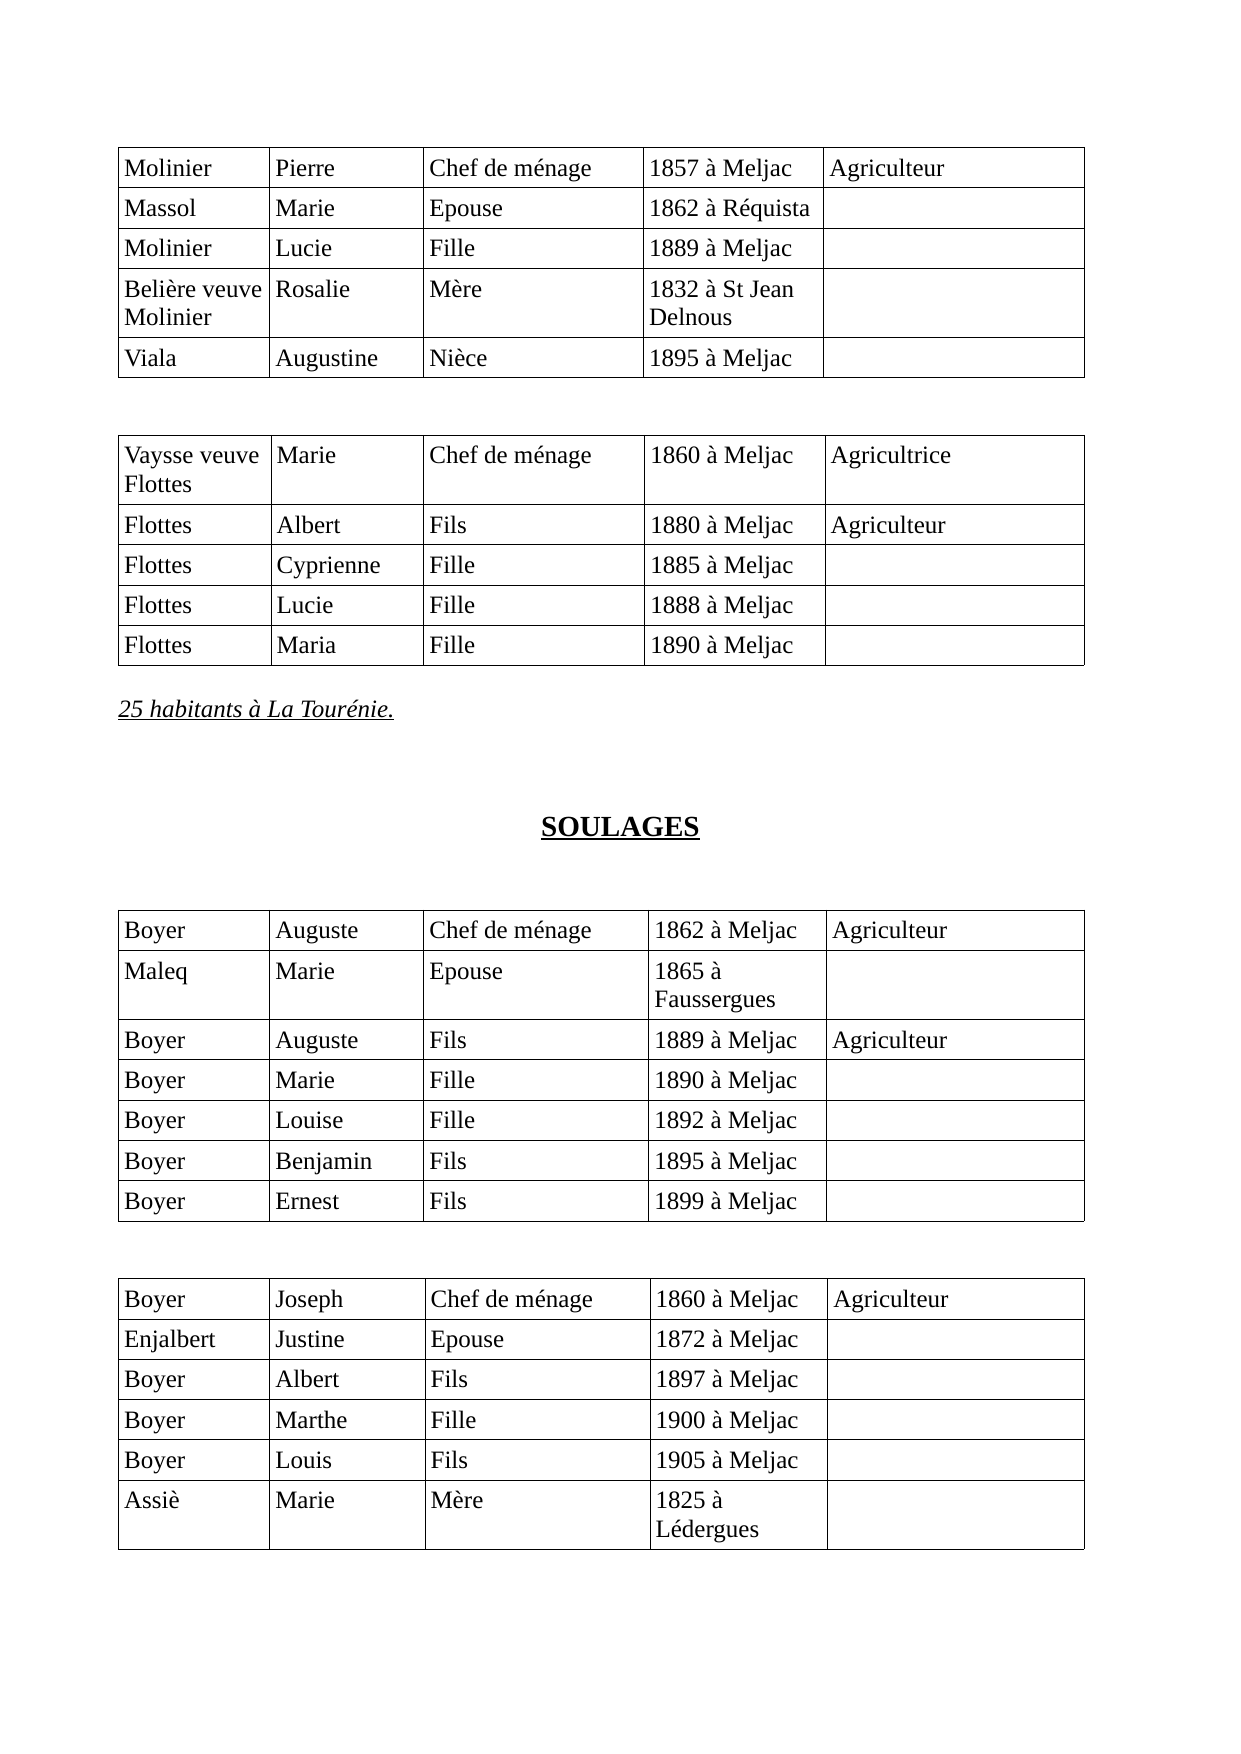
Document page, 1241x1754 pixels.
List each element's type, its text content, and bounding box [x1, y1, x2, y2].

table_cell [827, 1060, 1084, 1099]
table_header Marie [272, 436, 423, 504]
table_header Molinier [119, 148, 269, 187]
table_cell Maleq [119, 951, 269, 1019]
table_cell Marie [270, 188, 423, 227]
table_cell 1890 à Meljac [649, 1060, 826, 1099]
table_cell 1892 à Meljac [649, 1101, 826, 1140]
table_cell Fils [426, 1440, 650, 1480]
table_cell Mère [424, 269, 643, 337]
table_cell Auguste [270, 1020, 423, 1059]
table_header Boyer [119, 1279, 269, 1318]
table_header Chef de ménage [424, 148, 643, 187]
table_cell [828, 1481, 1084, 1549]
table_cell 1889 à Meljac [644, 229, 823, 268]
table_cell 1865 à Faussergues [649, 951, 826, 1019]
table_cell Boyer [119, 1440, 269, 1480]
table_header 1862 à Meljac [649, 911, 826, 950]
table_cell Fille [424, 1101, 648, 1140]
table_cell Cyprienne [272, 545, 423, 584]
table_cell Boyer [119, 1101, 269, 1140]
table_cell [824, 338, 1084, 377]
table_cell Massol [119, 188, 269, 227]
table_cell Marthe [270, 1400, 425, 1439]
text SOULAGES [118, 809, 1122, 842]
table_cell Assiè [119, 1481, 269, 1549]
table_cell Agriculteur [826, 505, 1084, 544]
table_cell Flottes [119, 586, 271, 625]
table_cell [826, 586, 1084, 625]
table_cell [826, 545, 1084, 584]
table_cell Boyer [119, 1060, 269, 1099]
table_cell Epouse [426, 1320, 650, 1359]
table_header Agriculteur [828, 1279, 1084, 1318]
table_cell 1900 à Meljac [651, 1400, 827, 1439]
table_cell [828, 1360, 1084, 1399]
table_cell [827, 951, 1084, 1019]
table_header Agriculteur [824, 148, 1084, 187]
table_cell Boyer [119, 1020, 269, 1059]
table_cell Fils [424, 1141, 648, 1180]
table_cell Ernest [270, 1181, 423, 1221]
table_cell Fille [424, 626, 644, 665]
table_cell Boyer [119, 1141, 269, 1180]
table_cell Boyer [119, 1400, 269, 1439]
table_header Chef de ménage [426, 1279, 650, 1318]
table_cell 1825 à Lédergues [651, 1481, 827, 1549]
table_cell Fille [424, 586, 644, 625]
table_cell Justine [270, 1320, 425, 1359]
table_cell Marie [270, 1060, 423, 1099]
table_cell [828, 1440, 1084, 1480]
table_cell Enjalbert [119, 1320, 269, 1359]
table_header Agriculteur [827, 911, 1084, 950]
table_cell Mère [426, 1481, 650, 1549]
table_header 1860 à Meljac [651, 1279, 827, 1318]
table_cell Lucie [270, 229, 423, 268]
table_cell Augustine [270, 338, 423, 377]
table_cell 1899 à Meljac [649, 1181, 826, 1221]
table_cell Fille [426, 1400, 650, 1439]
table_cell Molinier [119, 229, 269, 268]
table_cell [827, 1101, 1084, 1140]
table_cell [828, 1320, 1084, 1359]
table_cell Fils [424, 1020, 648, 1059]
table_cell Lucie [272, 586, 423, 625]
table_cell Benjamin [270, 1141, 423, 1180]
table_cell 1895 à Meljac [649, 1141, 826, 1180]
table_header Vaysse veuve Flottes [119, 436, 271, 504]
table_header Auguste [270, 911, 423, 950]
table_cell Agriculteur [827, 1020, 1084, 1059]
text 25 habitants à La Tourénie. [118, 694, 1122, 723]
table_cell [827, 1181, 1084, 1221]
table_cell 1889 à Meljac [649, 1020, 826, 1059]
table_cell Epouse [424, 188, 643, 227]
table_cell 1890 à Meljac [645, 626, 825, 665]
table_cell Fille [424, 229, 643, 268]
table_cell Flottes [119, 545, 271, 584]
table_cell Marie [270, 951, 423, 1019]
table_header 1860 à Meljac [645, 436, 825, 504]
table_cell Fille [424, 1060, 648, 1099]
table_cell [824, 269, 1084, 337]
table_cell Louis [270, 1440, 425, 1480]
table_cell 1862 à Réquista [644, 188, 823, 227]
table_cell 1905 à Meljac [651, 1440, 827, 1480]
table_cell Maria [272, 626, 423, 665]
table_cell Belière veuve Molinier [119, 269, 269, 337]
table_cell Nièce [424, 338, 643, 377]
table_cell Fils [424, 505, 644, 544]
table_cell 1880 à Meljac [645, 505, 825, 544]
table_cell Fille [424, 545, 644, 584]
table_cell Fils [426, 1360, 650, 1399]
table_cell 1888 à Meljac [645, 586, 825, 625]
table_cell 1897 à Meljac [651, 1360, 827, 1399]
table_header Joseph [270, 1279, 425, 1318]
table_cell Rosalie [270, 269, 423, 337]
table_header Boyer [119, 911, 269, 950]
table_cell [826, 626, 1084, 665]
table_cell 1832 à St Jean Delnous [644, 269, 823, 337]
table_cell Fils [424, 1181, 648, 1221]
table_cell Viala [119, 338, 269, 377]
table_header Chef de ménage [424, 911, 648, 950]
table_cell [828, 1400, 1084, 1439]
table_cell Marie [270, 1481, 425, 1549]
table_cell Boyer [119, 1181, 269, 1221]
table_cell Flottes [119, 626, 271, 665]
table_header Chef de ménage [424, 436, 644, 504]
table_cell 1895 à Meljac [644, 338, 823, 377]
table_cell [824, 229, 1084, 268]
table_cell Albert [270, 1360, 425, 1399]
table_cell Epouse [424, 951, 648, 1019]
table_cell Boyer [119, 1360, 269, 1399]
table_header Pierre [270, 148, 423, 187]
table_cell [827, 1141, 1084, 1180]
table_cell Louise [270, 1101, 423, 1140]
table_cell Flottes [119, 505, 271, 544]
table_cell [824, 188, 1084, 227]
table_header 1857 à Meljac [644, 148, 823, 187]
table_cell 1885 à Meljac [645, 545, 825, 584]
table_cell Albert [272, 505, 423, 544]
table_header Agricultrice [826, 436, 1084, 504]
table_cell 1872 à Meljac [651, 1320, 827, 1359]
